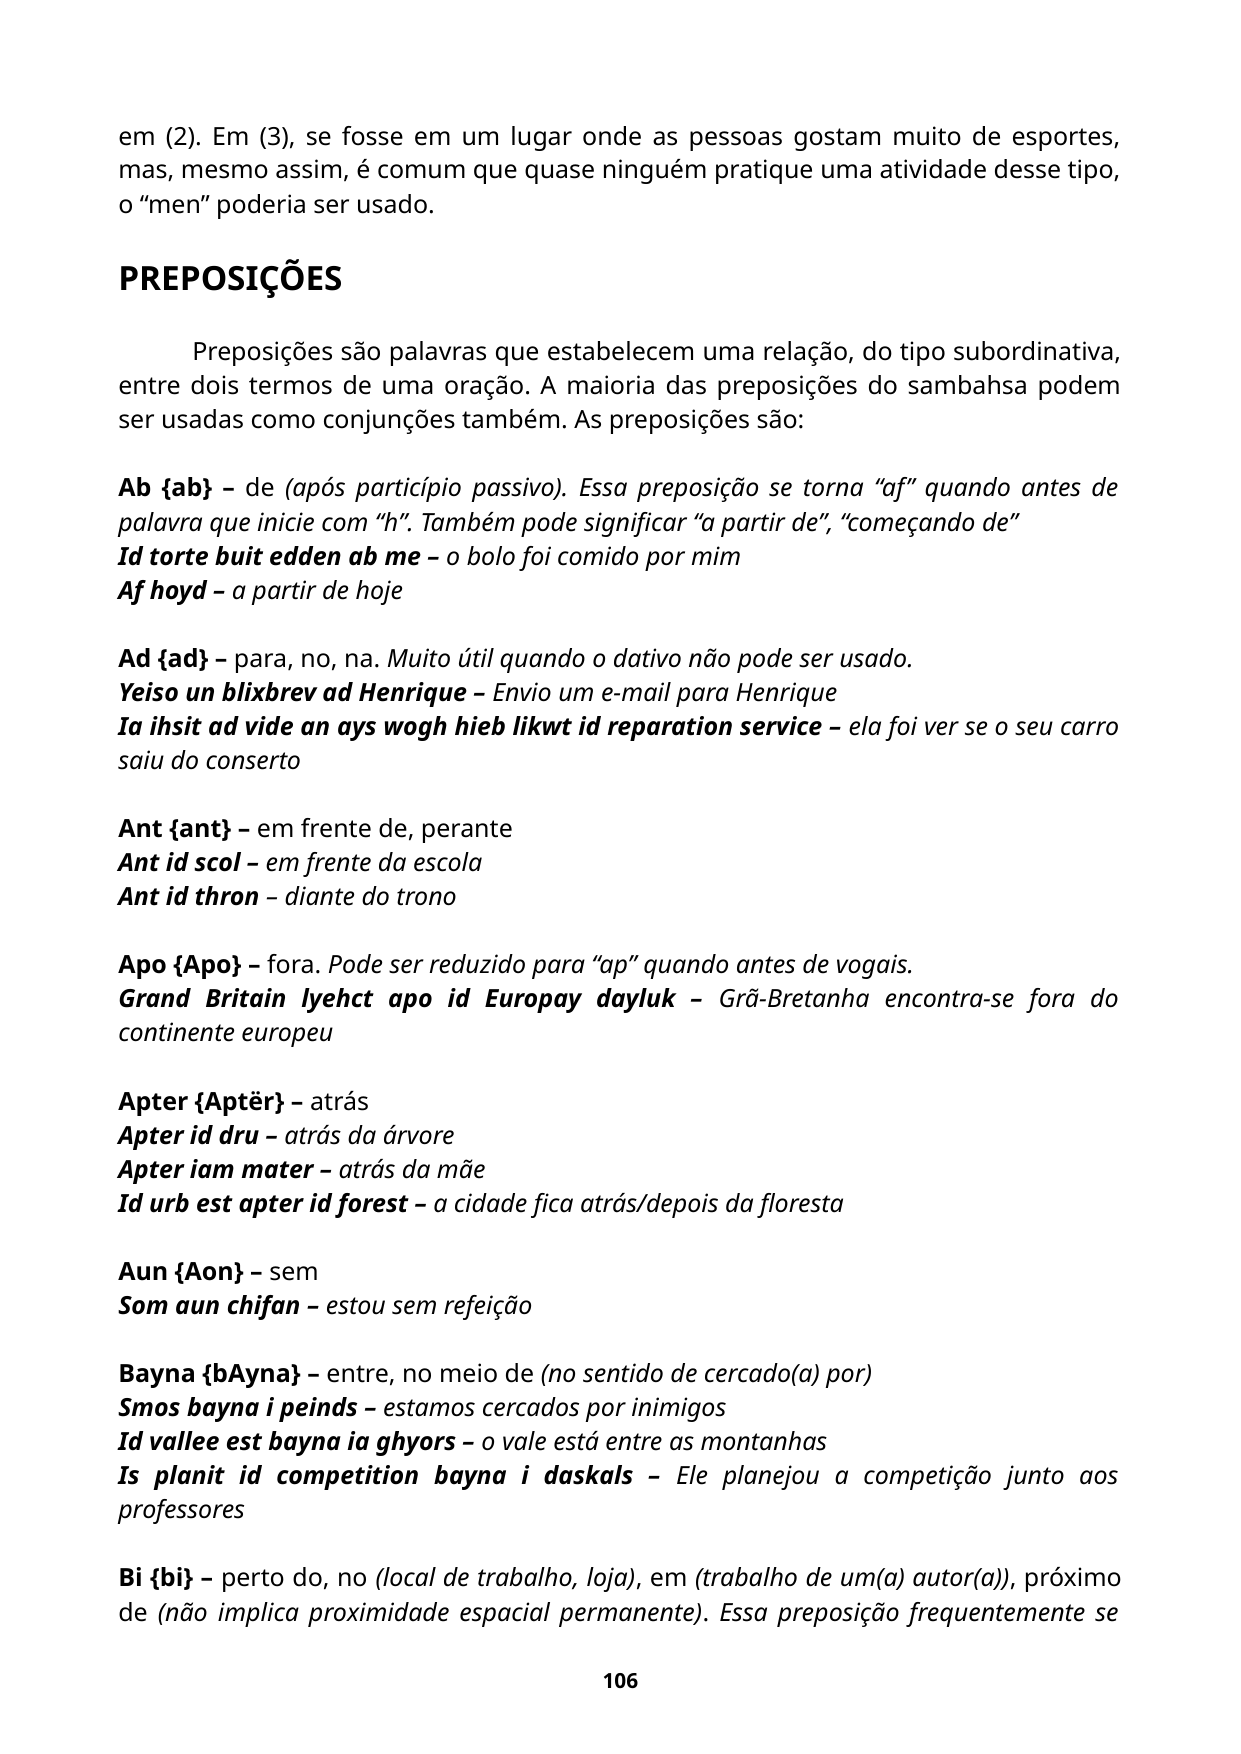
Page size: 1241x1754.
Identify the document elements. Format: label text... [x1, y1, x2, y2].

text Som aun chifan – estou sem refeição [118, 1288, 1122, 1322]
text Apter {Aptër} – atrás [118, 1083, 1122, 1117]
text Smos bayna i peinds – estamos cercados por inimigos [118, 1390, 1122, 1424]
text Af hoyd – a partir de hoje [118, 572, 1122, 606]
text Ant {ant} – em frente de, perante [118, 811, 1122, 845]
text Ant id thron – diante do trono [118, 879, 1122, 913]
text Apter id dru – atrás da árvore [118, 1117, 1122, 1151]
text Ia ihsit ad vide an ays wogh hieb likwt id reparation service – ela foi ver se o seu carro saiu do conserto [118, 708, 1122, 777]
text Id torte buit edden ab me – o bolo foi comido por mim [118, 538, 1122, 572]
text Grand Britain lyehct apo id Europay dayluk – Grã-Bretanha encontra-se fora do continente europeu [118, 981, 1122, 1049]
text em (2). Em (3), se fosse em um lugar onde as pessoas gostam muito de esportes, mas, mesmo assim, é comum que quase ninguém pratique uma atividade desse tipo, o “men” poderia ser usado. [118, 118, 1122, 220]
text Ad {ad} – para, no, na. Muito útil quando o dativo não pode ser usado. [118, 640, 1122, 674]
text Aun {Aon} – sem [118, 1253, 1122, 1288]
text Yeiso un blixbrev ad Henrique – Envio um e-mail para Henrique [118, 674, 1122, 708]
text Bi {bi} – perto do, no (local de trabalho, loja), em (trabalho de um(a) autor(a)), próximo de (não implica proximidade espacial permanente). Essa preposição frequentemente se [118, 1560, 1122, 1628]
text Apo {Apo} – fora. Pode ser reduzido para “ap” quando antes de vogais. [118, 947, 1122, 981]
text Id vallee est bayna ia ghyors – o vale está entre as montanhas [118, 1424, 1122, 1458]
text Bayna {bAyna} – entre, no meio de (no sentido de cercado(a) por) [118, 1356, 1122, 1390]
text Ant id scol – em frente da escola [118, 845, 1122, 879]
text Ab {ab} – de (após particípio passivo). Essa preposição se torna “af” quando antes de palavra que inicie com “h”. Também pode significar “a partir de”, “começando de” [118, 470, 1122, 538]
subtitle PREPOSIÇÕES [118, 254, 1122, 300]
text Apter iam mater – atrás da mãe [118, 1151, 1122, 1185]
text Id urb est apter id forest – a cidade fica atrás/depois da floresta [118, 1185, 1122, 1219]
text Is planit id competition bayna i daskals – Ele planejou a competição junto aos professores [118, 1458, 1122, 1526]
text Preposições são palavras que estabelecem uma relação, do tipo subordinativa, entre dois termos de uma oração. A maioria das preposições do sambahsa podem ser usadas como conjunções também. As preposições são: [118, 334, 1122, 436]
